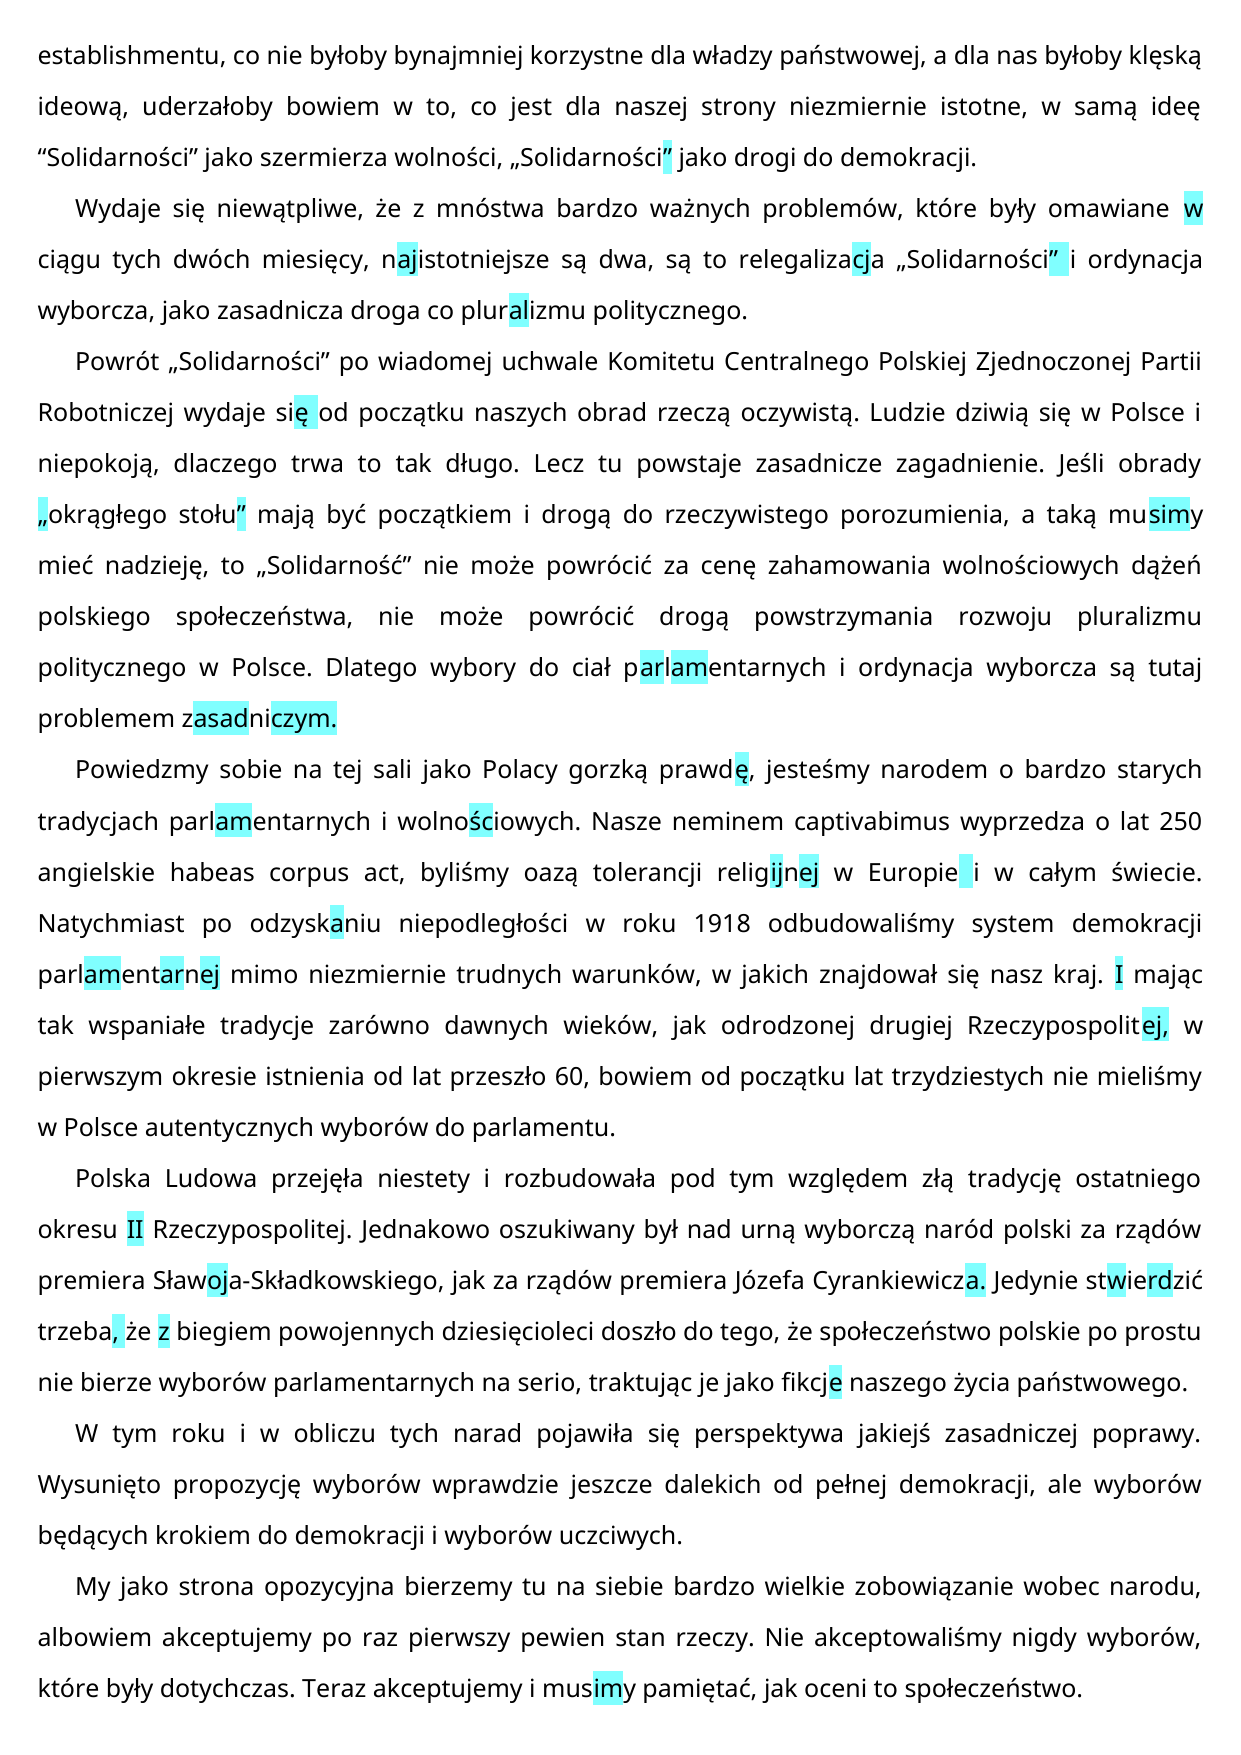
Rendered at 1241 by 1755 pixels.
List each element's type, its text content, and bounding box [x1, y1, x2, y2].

text Powiedzmy sobie na tej sali jako Polacy gorzką prawdę, jesteśmy narodem o bardzo starych tradycjach parlamentarnych i wolnościowych. Nasze neminem captivabimus wyprzedza o lat 250 angielskie habeas corpus act, byliśmy oazą tolerancji religijnej w Europie i w całym świecie. Natychmiast po odzyskaniu niepodległości w roku 1918 odbudowaliśmy system demokracji parlamentarnej mimo niezmiernie trudnych warunków, w jakich znajdował się nasz kraj. I mając tak wspaniałe tradycje zarówno dawnych wieków, jak odrodzonej drugiej Rzeczypospolitej, w pierwszym okresie istnienia od lat przeszło 60, bowiem od początku lat trzydziestych nie mieliśmy w Polsce autentycznych wyborów do parlamentu. [37, 752, 1203, 1143]
text Powrót „Solidarności” po wiadomej uchwale Komitetu Centralnego Polskiej Zjednoczonej Partii Robotniczej wydaje się od początku naszych obrad rzeczą oczywistą. Ludzie dziwią się w Polsce i niepokoją, dlaczego trwa to tak długo. Lecz tu powstaje zasadnicze zagadnienie. Jeśli obrady „okrągłego stołu” mają być początkiem i drogą do rzeczywistego porozumienia, a taką musimy mieć nadzieję, to „Solidarność” nie może powrócić za cenę zahamowania wolnościowych dążeń polskiego społeczeństwa, nie może powrócić drogą powstrzymania rozwoju pluralizmu politycznego w Polsce. Dlatego wybory do ciał parlamentarnych i ordynacja wyborcza są tutaj problemem zasadniczym. [37, 344, 1203, 735]
text Wydaje się niewątpliwe, że z mnóstwa bardzo ważnych problemów, które były omawiane w ciągu tych dwóch miesięcy, najistotniejsze są dwa, są to relegalizacja „Solidarności” i ordynacja wyborcza, jako zasadnicza droga co pluralizmu politycznego. [37, 191, 1203, 327]
text My jako strona opozycyjna bierzemy tu na siebie bardzo wielkie zobowiązanie wobec narodu, albowiem akceptujemy po raz pierwszy pewien stan rzeczy. Nie akceptowaliśmy nigdy wyborów, które były dotychczas. Teraz akceptujemy i musimy pamiętać, jak oceni to społeczeństwo. [37, 1569, 1203, 1705]
text establishmentu, co nie byłoby bynajmniej korzystne dla władzy państwowej, a dla nas byłoby klęską ideową, uderzałoby bowiem w to, co jest dla naszej strony niezmiernie istotne, w samą ideę “Solidarności” jako szermierza wolności, „Solidarności” jako drogi do demokracji. [37, 37, 1203, 174]
text W tym roku i w obliczu tych narad pojawiła się perspektywa jakiejś zasadniczej poprawy. Wysunięto propozycję wyborów wprawdzie jeszcze dalekich od pełnej demokracji, ale wyborów będących krokiem do demokracji i wyborów uczciwych. [37, 1416, 1203, 1552]
text Polska Ludowa przejęła niestety i rozbudowała pod tym względem złą tradycję ostatniego okresu II Rzeczypospolitej. Jednakowo oszukiwany był nad urną wyborczą naród polski za rządów premiera Sławoja-Składkowskiego, jak za rządów premiera Józefa Cyrankiewicza. Jedynie stwierdzić trzeba, że z biegiem powojennych dziesięcioleci doszło do tego, że społeczeństwo polskie po prostu nie bierze wyborów parlamentarnych na serio, traktując je jako fikcje naszego życia państwowego. [37, 1160, 1203, 1399]
